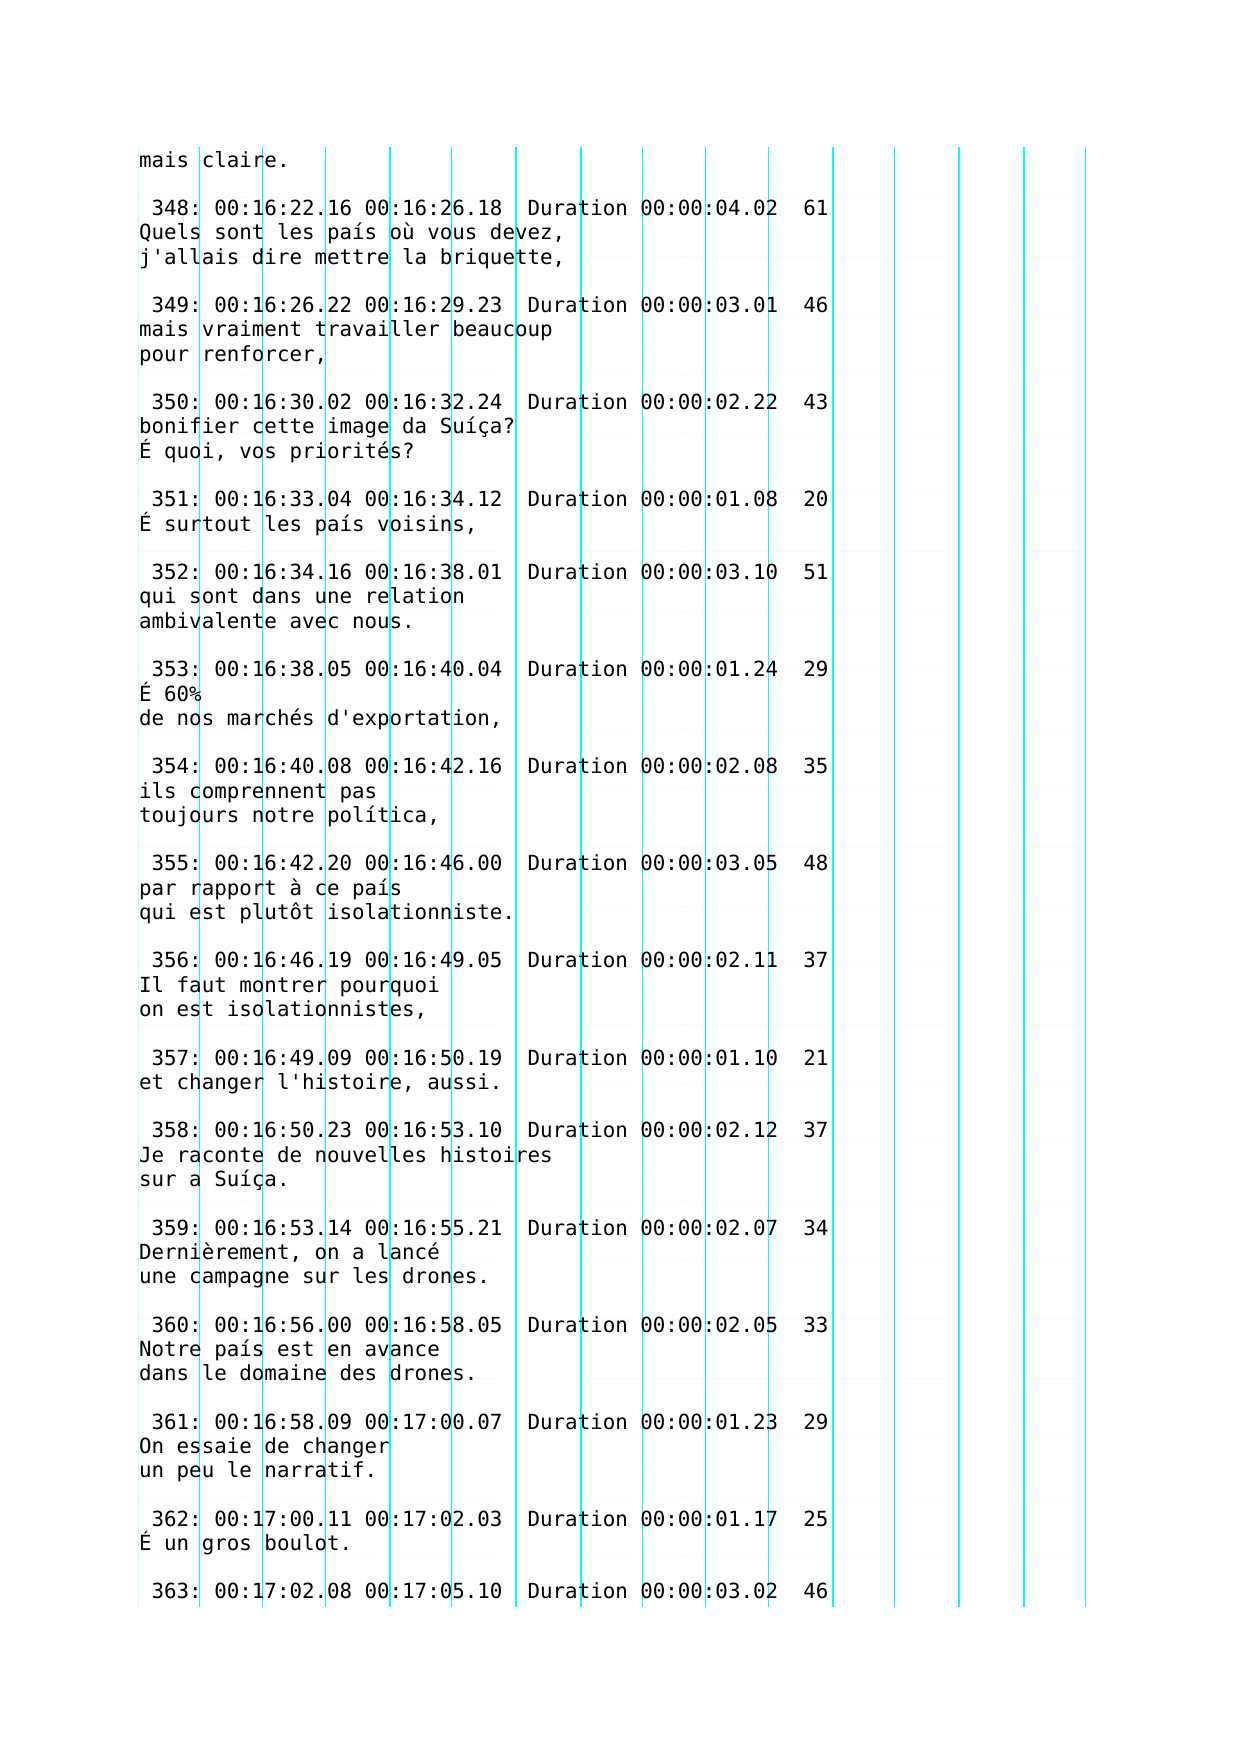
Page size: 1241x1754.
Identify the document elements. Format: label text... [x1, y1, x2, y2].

text dans le domaine des drones. [139, 1361, 1101, 1385]
text 350: 00:16:30.02 00:16:32.24 Duration 00:00:02.22 43 [139, 390, 1101, 414]
text 363: 00:17:02.08 00:17:05.10 Duration 00:00:03.02 46 [139, 1579, 1101, 1604]
text ils comprennent pas [139, 779, 1101, 803]
text É surtout les país voisins, [139, 512, 1101, 536]
text 355: 00:16:42.20 00:16:46.00 Duration 00:00:03.05 48 [139, 851, 1101, 876]
text 348: 00:16:22.16 00:16:26.18 Duration 00:00:04.02 61 [139, 196, 1101, 220]
text 361: 00:16:58.09 00:17:00.07 Duration 00:00:01.23 29 [139, 1410, 1101, 1434]
text Notre país est en avance [139, 1337, 1101, 1361]
text 362: 00:17:00.11 00:17:02.03 Duration 00:00:01.17 25 [139, 1507, 1101, 1531]
text qui sont dans une relation [139, 584, 1101, 609]
text mais vraiment travailler beaucoup [139, 317, 1101, 342]
text ambivalente avec nous. [139, 609, 1101, 633]
text une campagne sur les drones. [139, 1264, 1101, 1288]
text 354: 00:16:40.08 00:16:42.16 Duration 00:00:02.08 35 [139, 754, 1101, 779]
text sur a Suíça. [139, 1167, 1101, 1191]
text et changer l'histoire, aussi. [139, 1070, 1101, 1094]
text pour renforcer, [139, 342, 1101, 366]
text É quoi, vos priorités? [139, 439, 1101, 463]
text Il faut montrer pourquoi [139, 973, 1101, 997]
text 353: 00:16:38.05 00:16:40.04 Duration 00:00:01.24 29 [139, 657, 1101, 682]
text 356: 00:16:46.19 00:16:49.05 Duration 00:00:02.11 37 [139, 948, 1101, 973]
text 359: 00:16:53.14 00:16:55.21 Duration 00:00:02.07 34 [139, 1216, 1101, 1240]
text 351: 00:16:33.04 00:16:34.12 Duration 00:00:01.08 20 [139, 487, 1101, 512]
text 357: 00:16:49.09 00:16:50.19 Duration 00:00:01.10 21 [139, 1046, 1101, 1070]
text 360: 00:16:56.00 00:16:58.05 Duration 00:00:02.05 33 [139, 1313, 1101, 1337]
text mais claire. [139, 148, 1101, 172]
text on est isolationnistes, [139, 997, 1101, 1021]
text de nos marchés d'exportation, [139, 706, 1101, 730]
text par rapport à ce país [139, 876, 1101, 900]
text Dernièrement, on a lancé [139, 1240, 1101, 1264]
text 358: 00:16:50.23 00:16:53.10 Duration 00:00:02.12 37 [139, 1118, 1101, 1143]
text On essaie de changer [139, 1434, 1101, 1458]
text j'allais dire mettre la briquette, [139, 245, 1101, 269]
text 349: 00:16:26.22 00:16:29.23 Duration 00:00:03.01 46 [139, 293, 1101, 317]
text un peu le narratif. [139, 1458, 1101, 1482]
text 352: 00:16:34.16 00:16:38.01 Duration 00:00:03.10 51 [139, 560, 1101, 584]
picture [138, 147, 1102, 1607]
text toujours notre política, [139, 803, 1101, 827]
text qui est plutôt isolationniste. [139, 900, 1101, 924]
text bonifier cette image da Suíça? [139, 414, 1101, 439]
text É 60% [139, 682, 1101, 706]
text É un gros boulot. [139, 1531, 1101, 1555]
text Quels sont les país où vous devez, [139, 220, 1101, 245]
text Je raconte de nouvelles histoires [139, 1143, 1101, 1167]
